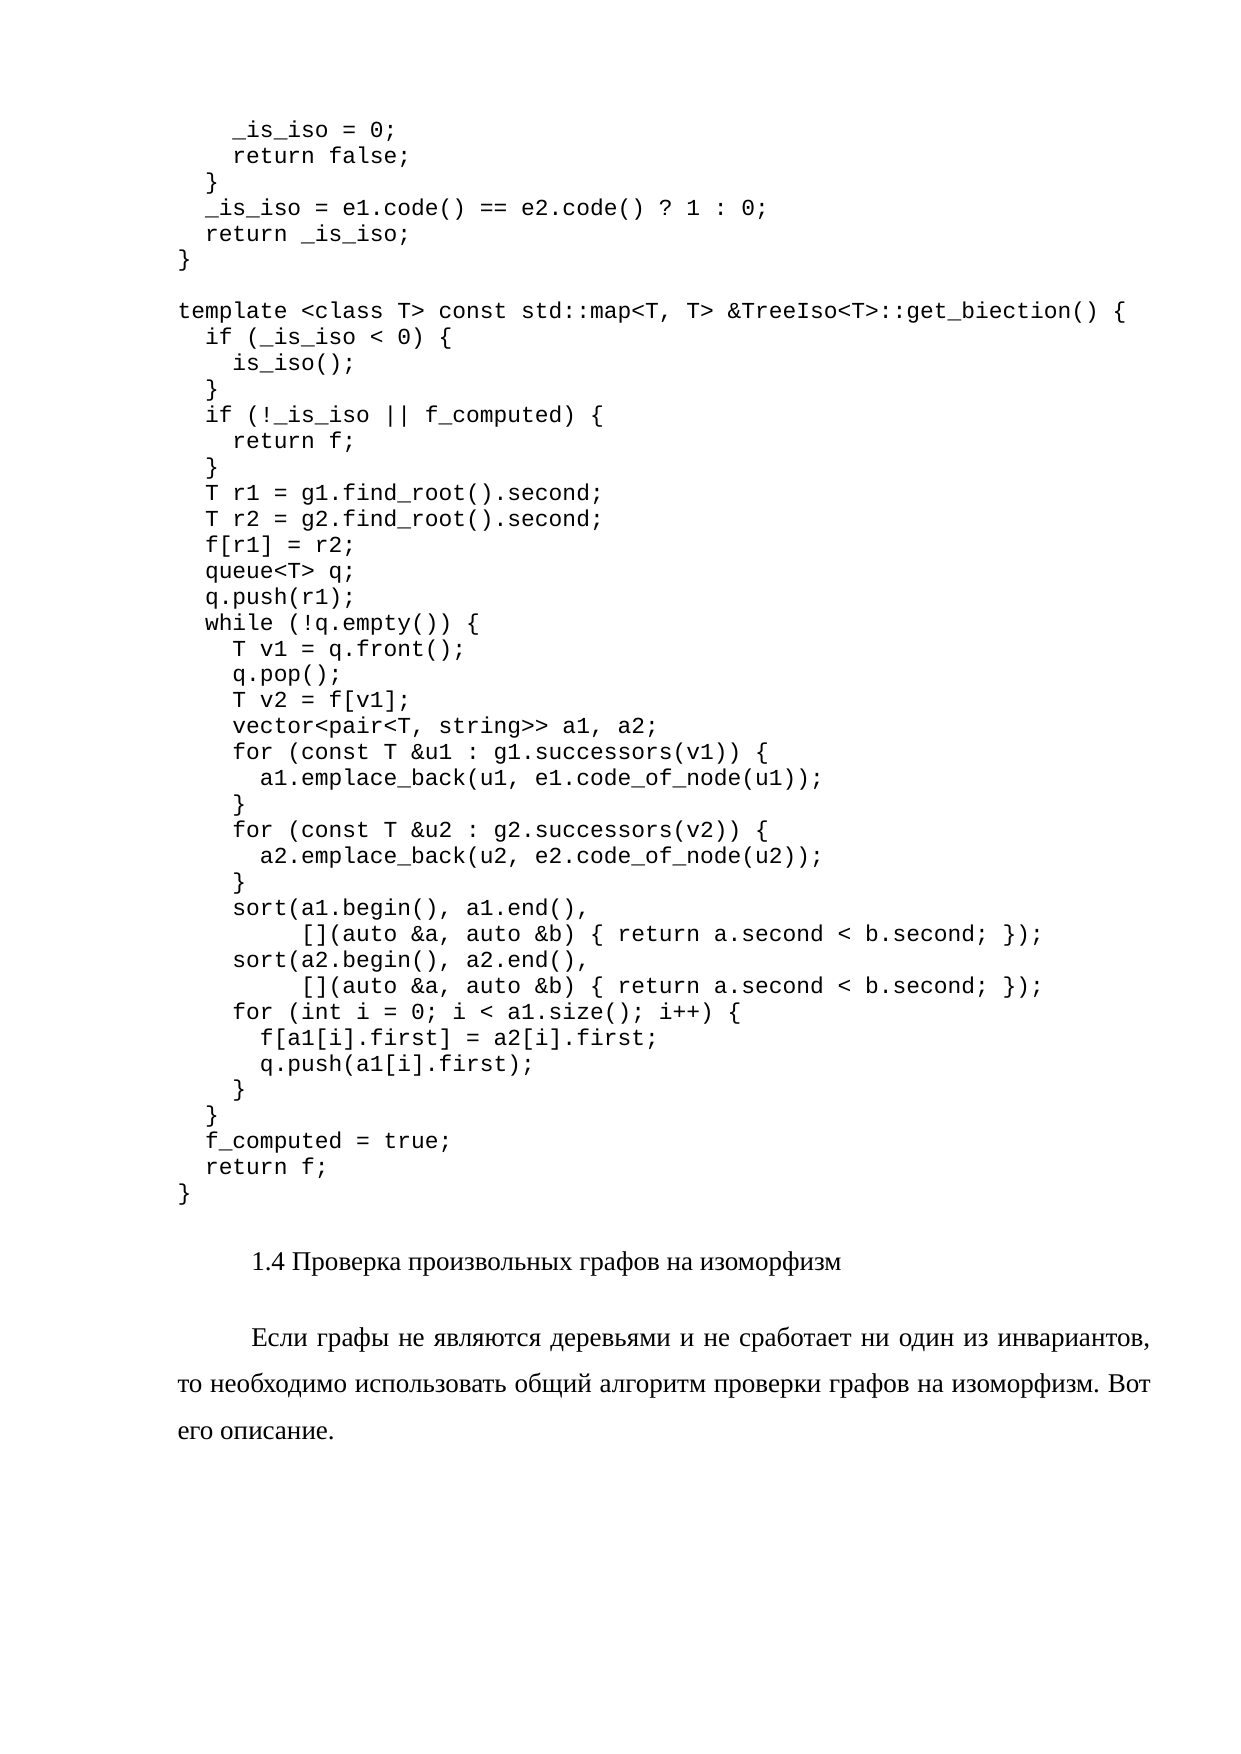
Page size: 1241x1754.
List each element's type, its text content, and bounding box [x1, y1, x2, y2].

text } [177, 870, 1152, 896]
text } [177, 248, 1152, 274]
text } [177, 1182, 1152, 1207]
text sort(a1.begin(), a1.end(), [177, 896, 1152, 922]
text T r1 = g1.find_root().second; [177, 481, 1152, 507]
text f[a1[i].first] = a2[i].first; [177, 1026, 1152, 1052]
text [](auto &a, auto &b) { return a.second < b.second; }); [177, 974, 1152, 1000]
text } [177, 377, 1152, 403]
text q.push(a1[i].first); [177, 1052, 1152, 1078]
text } [177, 1078, 1152, 1104]
text for (int i = 0; i < a1.size(); i++) { [177, 1000, 1152, 1026]
text vector<pair<T, string>> a1, a2; [177, 715, 1152, 741]
text q.push(r1); [177, 585, 1152, 611]
text if (_is_iso < 0) { [177, 326, 1152, 352]
text [](auto &a, auto &b) { return a.second < b.second; }); [177, 922, 1152, 948]
text T v1 = q.front(); [177, 637, 1152, 663]
text a2.emplace_back(u2, e2.code_of_node(u2)); [177, 844, 1152, 870]
text _is_iso = 0; [177, 118, 1152, 144]
text } [177, 792, 1152, 818]
text f_computed = true; [177, 1130, 1152, 1156]
text return f; [177, 429, 1152, 455]
text f[r1] = r2; [177, 533, 1152, 559]
text is_iso(); [177, 352, 1152, 377]
text } [177, 1104, 1152, 1130]
text _is_iso = e1.code() == e2.code() ? 1 : 0; [177, 196, 1152, 222]
text return f; [177, 1156, 1152, 1182]
text return false; [177, 144, 1152, 170]
text for (const T &u2 : g2.successors(v2)) { [177, 818, 1152, 844]
text sort(a2.begin(), a2.end(), [177, 948, 1152, 974]
text Если графы не являются деревьями и не сработает ни один из инвариантов, то необходимо использовать общий алгоритм проверки графов на изоморфизм. Вот его описание. [177, 1321, 1152, 1445]
text while (!q.empty()) { [177, 611, 1152, 637]
text a1.emplace_back(u1, e1.code_of_node(u1)); [177, 767, 1152, 792]
text for (const T &u1 : g1.successors(v1)) { [177, 741, 1152, 767]
text } [177, 170, 1152, 196]
text T v2 = f[v1]; [177, 689, 1152, 715]
text return _is_iso; [177, 222, 1152, 248]
text T r2 = g2.find_root().second; [177, 507, 1152, 533]
text if (!_is_iso || f_computed) { [177, 403, 1152, 429]
text } [177, 455, 1152, 481]
text template <class T> const std::map<T, T> &TreeIso<T>::get_biection() { [177, 300, 1152, 326]
subtitle Проверка произвольных графов на изоморфизм [177, 1245, 1152, 1276]
text queue<T> q; [177, 559, 1152, 585]
text q.pop(); [177, 663, 1152, 689]
